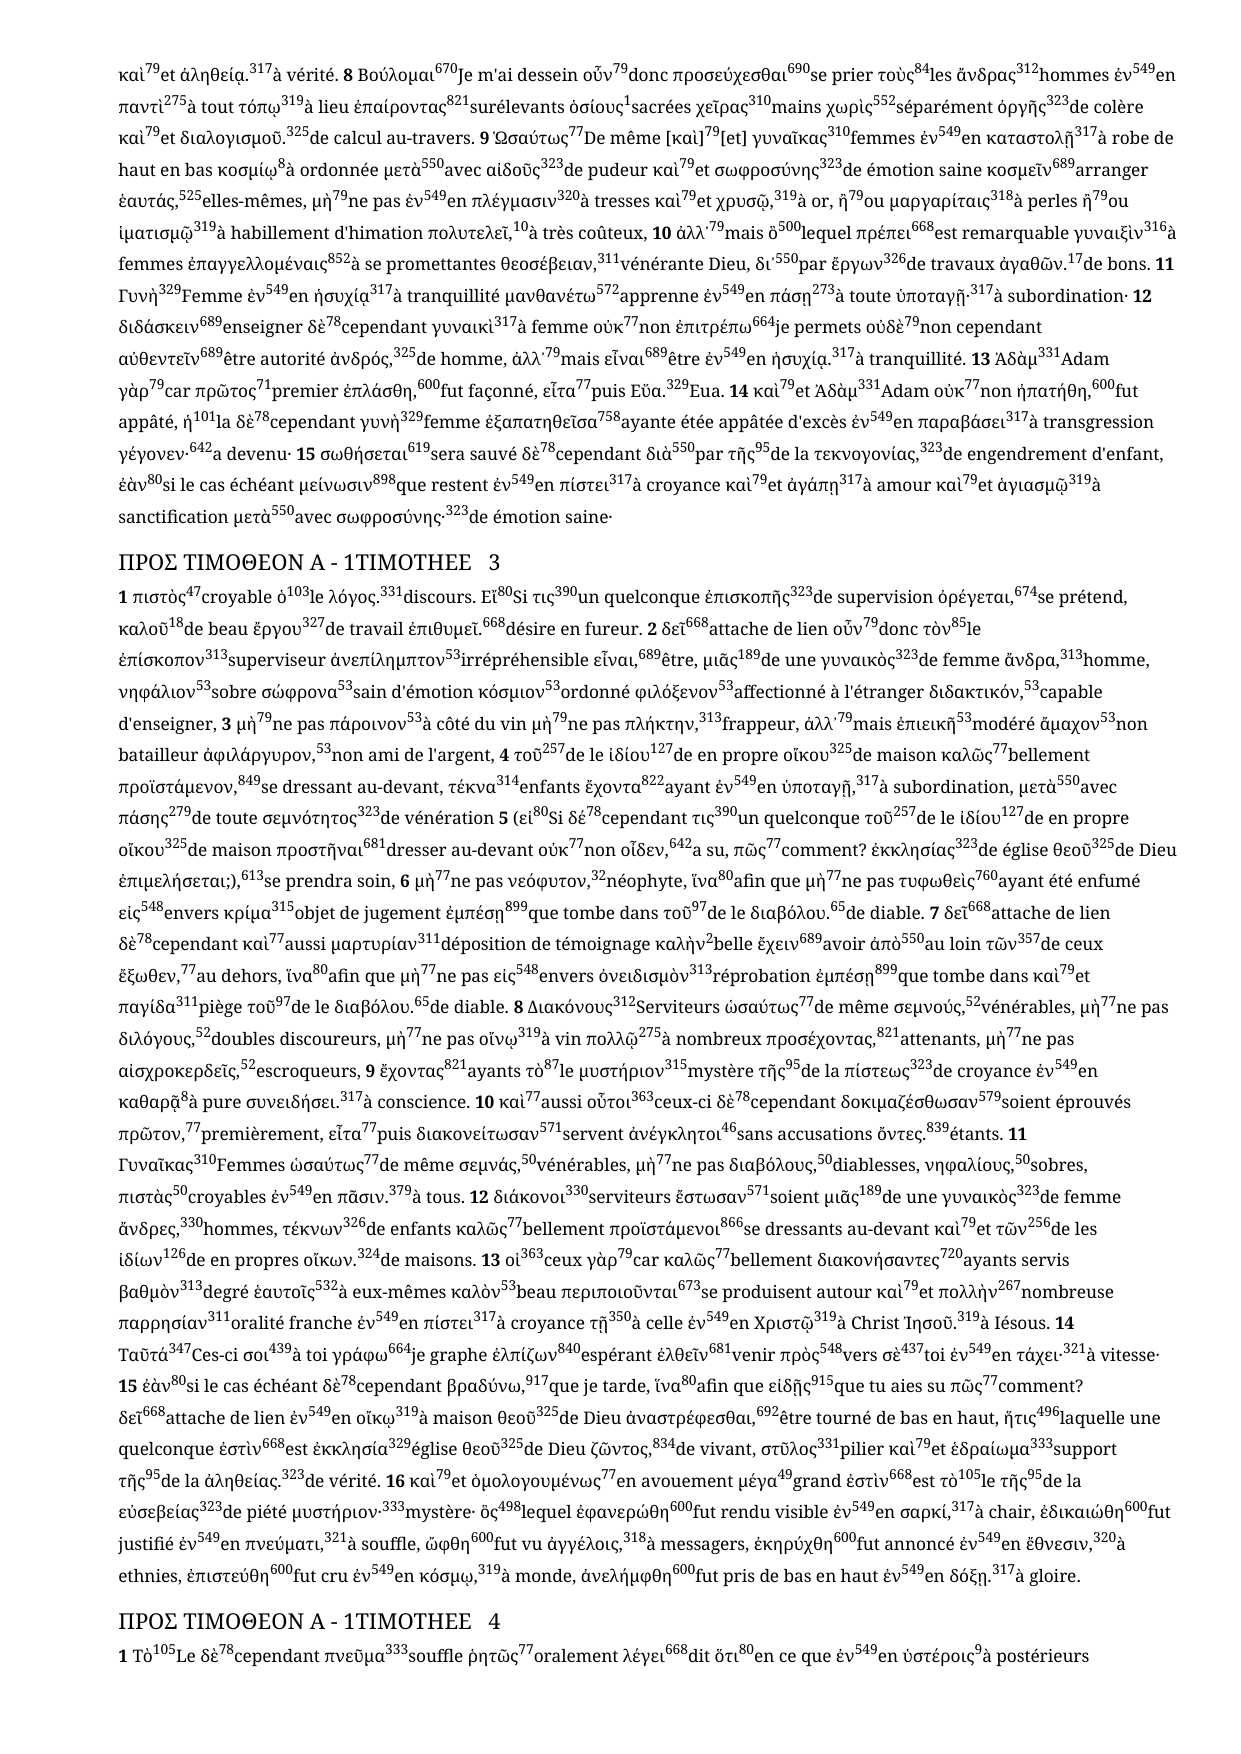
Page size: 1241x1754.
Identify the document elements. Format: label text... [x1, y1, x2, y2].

text 1 Παρακαλῶ664J'appelle à côté οὖν79donc πρῶτον77premièrement πάντων385de tous ποιεῖσθαι692être fait δεήσεις310supplications προσευχὰς310prières ἐντεύξεις310entretiens εὐχαριστίας310actions de grâces ὑπὲρ550au-dessus πάντων280de tous ἀνθρώπων,324de êtres humains, 2 ὑπὲρ550au-dessus βασιλέων324de rois καὶ79et πάντων280de tous τῶν491de ceux ἐν549en ὑπεροχῇ317à supériorité ὄντων,833de étants, ἵνα80afin que ἤρεμον4paisible καὶ79et ἡσύχιον4tranquille βίον313existence διάγωμεν916que nous menions en séparant ἐν549en πάσῃ273à toute εὐσεβείᾳ317à piété καὶ79et σεμνότητι.317à vénération. 3 τοῦτο366ce-ci καλὸν73beau καὶ79et ἀπόδεκτον73de loin acceptable ἐνώπιον552en devant τοῦ97de le σωτῆρος325de sauveur ἡμῶν423de nous θεοῦ,325de Dieu, 4 ὃς498lequel πάντας268tous ἀνθρώπους312êtres humains θέλει668veut σωθῆναι683être sauvé καὶ79et εἰς548envers ἐπίγνωσιν311reconnaissance ἀληθείας323de vérité ἐλθεῖν.681venir. 5 Εἷς197Un γὰρ79car θεός,331Dieu, εἷς197un καὶ77aussi μεσίτης331médiateur θεοῦ325de Dieu καὶ79et ἀνθρώπων,324de êtres humains, ἄνθρωπος331être humain Χριστὸς331Christ Ἰησοῦς,331Iésous, 6 ὁ364celui δοὺς721ayant donné ἑαυτὸν528lui-même ἀντίλυτρον315en échange de rançon ὑπὲρ550au-dessus πάντων,383de tous, τὸ105le μαρτύριον333témoignage καιροῖς318à moments ἰδίοις.120à en propres. 7 εἰς548envers ὃ482lequel ἐτέθην596je fus posé ἐγὼ431moi κῆρυξ331annonciateur καὶ79et ἀπόστολος,331envoyé, ἀλήθειαν311vérité λέγω664je dis ἐν549en Χριστῷ,319à Christ, οὐ77non ψεύδομαι,670je me mens, διδάσκαλος331enseignant ἐθνῶν326de ethnies ἐν549en πίστει317à croyance καὶ79et ἀληθείᾳ.317à vérité. 8 Βούλομαι670Je m'ai dessein οὖν79donc προσεύχεσθαι690se prier τοὺς84les ἄνδρας312hommes ἐν549en παντὶ275à tout τόπῳ319à lieu ἐπαίροντας821surélevants ὁσίους1sacrées χεῖρας310mains χωρὶς552séparément ὀργῆς323de colère καὶ79et διαλογισμοῦ.325de calcul au-travers. 9 Ὡσαύτως77De même [καὶ]79[et] γυναῖκας310femmes ἐν549en καταστολῇ317à robe de haut en bas κοσμίῳ8à ordonnée μετὰ550avec αἰδοῦς323de pudeur καὶ79et σωφροσύνης323de émotion saine κοσμεῖν689arranger ἑαυτάς,525elles-mêmes, μὴ79ne pas ἐν549en πλέγμασιν320à tresses καὶ79et χρυσῷ,319à or, ἢ79ou μαργαρίταις318à perles ἢ79ou ἱματισμῷ319à habillement d'himation πολυτελεῖ,10à très coûteux, 10 ἀλλ᾽79mais ὃ500lequel πρέπει668est remarquable γυναιξὶν316à femmes ἐπαγγελλομέναις852à se promettantes θεοσέβειαν,311vénérante Dieu, δι᾽550par ἔργων326de travaux ἀγαθῶν.17de bons. 11 Γυνὴ329Femme ἐν549en ἡσυχίᾳ317à tranquillité μανθανέτω572apprenne ἐν549en πάσῃ273à toute ὑποταγῇ·317à subordination· 12 διδάσκειν689enseigner δὲ78cependant γυναικὶ317à femme οὐκ77non ἐπιτρέπω664je permets οὐδὲ79non cependant αὐθεντεῖν689être autorité ἀνδρός,325de homme, ἀλλ᾽79mais εἶναι689être ἐν549en ἡσυχίᾳ.317à tranquillité. 13 Ἀδὰμ331Adam γὰρ79car πρῶτος71premier ἐπλάσθη,600fut façonné, εἶτα77puis Εὕα.329Eua. 14 καὶ79et Ἀδὰμ331Adam οὐκ77non ἠπατήθη,600fut appâté, ἡ101la δὲ78cependant γυνὴ329femme ἐξαπατηθεῖσα758ayante étée appâtée d'excès ἐν549en παραβάσει317à transgression γέγονεν·642a devenu· 15 σωθήσεται619sera sauvé δὲ78cependant διὰ550par τῆς95de la τεκνογονίας,323de engendrement d'enfant, ἐὰν80si le cas échéant μείνωσιν898que restent ἐν549en πίστει317à croyance καὶ79et ἀγάπῃ317à amour καὶ79et ἁγιασμῷ319à sanctification μετὰ550avec σωφροσύνης·323de émotion saine· [118, 59, 1181, 528]
text 1 πιστὸς47croyable ὁ103le λόγος.331discours. Εἴ80Si τις390un quelconque ἐπισκοπῆς323de supervision ὀρέγεται,674se prétend, καλοῦ18de beau ἔργου327de travail ἐπιθυμεῖ.668désire en fureur. 2 δεῖ668attache de lien οὖν79donc τὸν85le ἐπίσκοπον313superviseur ἀνεπίλημπτον53irrépréhensible εἶναι,689être, μιᾶς189de une γυναικὸς323de femme ἄνδρα,313homme, νηφάλιον53sobre σώφρονα53sain d'émotion κόσμιον53ordonné φιλόξενον53affectionné à l'étranger διδακτικόν,53capable d'enseigner, 3 μὴ79ne pas πάροινον53à côté du vin μὴ79ne pas πλήκτην,313frappeur, ἀλλ᾽79mais ἐπιεικῆ53modéré ἄμαχον53non batailleur ἀφιλάργυρον,53non ami de l'argent, 4 τοῦ257de le ἰδίου127de en propre οἴκου325de maison καλῶς77bellement προϊστάμενον,849se dressant au-devant, τέκνα314enfants ἔχοντα822ayant ἐν549en ὑποταγῇ,317à subordination, μετὰ550avec πάσης279de toute σεμνότητος323de vénération 5 (εἰ80Si δέ78cependant τις390un quelconque τοῦ257de le ἰδίου127de en propre οἴκου325de maison προστῆναι681dresser au-devant οὐκ77non οἶδεν,642a su, πῶς77comment? ἐκκλησίας323de église θεοῦ325de Dieu ἐπιμελήσεται;),613se prendra soin, 6 μὴ77ne pas νεόφυτον,32néophyte, ἵνα80afin que μὴ77ne pas τυφωθεὶς760ayant été enfumé εἰς548envers κρίμα315objet de jugement ἐμπέσῃ899que tombe dans τοῦ97de le διαβόλου.65de diable. 7 δεῖ668attache de lien δὲ78cependant καὶ77aussi μαρτυρίαν311déposition de témoignage καλὴν2belle ἔχειν689avoir ἀπὸ550au loin τῶν357de ceux ἔξωθεν,77au dehors, ἵνα80afin que μὴ77ne pas εἰς548envers ὀνειδισμὸν313réprobation ἐμπέσῃ899que tombe dans καὶ79et παγίδα311piège τοῦ97de le διαβόλου.65de diable. 8 Διακόνους312Serviteurs ὡσαύτως77de même σεμνούς,52vénérables, μὴ77ne pas διλόγους,52doubles discoureurs, μὴ77ne pas οἴνῳ319à vin πολλῷ275à nombreux προσέχοντας,821attenants, μὴ77ne pas αἰσχροκερδεῖς,52escroqueurs, 9 ἔχοντας821ayants τὸ87le μυστήριον315mystère τῆς95de la πίστεως323de croyance ἐν549en καθαρᾷ8à pure συνειδήσει.317à conscience. 10 καὶ77aussi οὗτοι363ceux-ci δὲ78cependant δοκιμαζέσθωσαν579soient éprouvés πρῶτον,77premièrement, εἶτα77puis διακονείτωσαν571servent ἀνέγκλητοι46sans accusations ὄντες.839étants. 11 Γυναῖκας310Femmes ὡσαύτως77de même σεμνάς,50vénérables, μὴ77ne pas διαβόλους,50diablesses, νηφαλίους,50sobres, πιστὰς50croyables ἐν549en πᾶσιν.379à tous. 12 διάκονοι330serviteurs ἔστωσαν571soient μιᾶς189de une γυναικὸς323de femme ἄνδρες,330hommes, τέκνων326de enfants καλῶς77bellement προϊστάμενοι866se dressants au-devant καὶ79et τῶν256de les ἰδίων126de en propres οἴκων.324de maisons. 13 οἱ363ceux γὰρ79car καλῶς77bellement διακονήσαντες720ayants servis βαθμὸν313degré ἑαυτοῖς532à eux-mêmes καλὸν53beau περιποιοῦνται673se produisent autour καὶ79et πολλὴν267nombreuse παρρησίαν311oralité franche ἐν549en πίστει317à croyance τῇ350à celle ἐν549en Χριστῷ319à Christ Ἰησοῦ.319à Iésous. 14 Ταῦτά347Ces-ci σοι439à toi γράφω664je graphe ἐλπίζων840espérant ἐλθεῖν681venir πρὸς548vers σὲ437toi ἐν549en τάχει·321à vitesse· 15 ἐὰν80si le cas échéant δὲ78cependant βραδύνω,917que je tarde, ἵνα80afin que εἰδῇς915que tu aies su πῶς77comment? δεῖ668attache de lien ἐν549en οἴκῳ319à maison θεοῦ325de Dieu ἀναστρέφεσθαι,692être tourné de bas en haut, ἥτις496laquelle une quelconque ἐστὶν668est ἐκκλησία329église θεοῦ325de Dieu ζῶντος,834de vivant, στῦλος331pilier καὶ79et ἑδραίωμα333support τῆς95de la ἀληθείας.323de vérité. 16 καὶ79et ὁμολογουμένως77en avouement μέγα49grand ἐστὶν668est τὸ105le τῆς95de la εὐσεβείας323de piété μυστήριον·333mystère· ὃς498lequel ἐφανερώθη600fut rendu visible ἐν549en σαρκί,317à chair, ἐδικαιώθη600fut justifié ἐν549en πνεύματι,321à souffle, ὤφθη600fut vu ἀγγέλοις,318à messagers, ἐκηρύχθη600fut annoncé ἐν549en ἔθνεσιν,320à ethnies, ἐπιστεύθη600fut cru ἐν549en κόσμῳ,319à monde, ἀνελήμφθη600fut pris de bas en haut ἐν549en δόξῃ.317à gloire. [118, 581, 1181, 1587]
text ΠΡΟΣ ΤΙΜΟΘΕΟΝ Α - 1TIMOTHEE 3 [118, 547, 1181, 577]
text ΠΡΟΣ ΤΙΜΟΘΕΟΝ Α - 1TIMOTHEE 4 [118, 1606, 1181, 1636]
